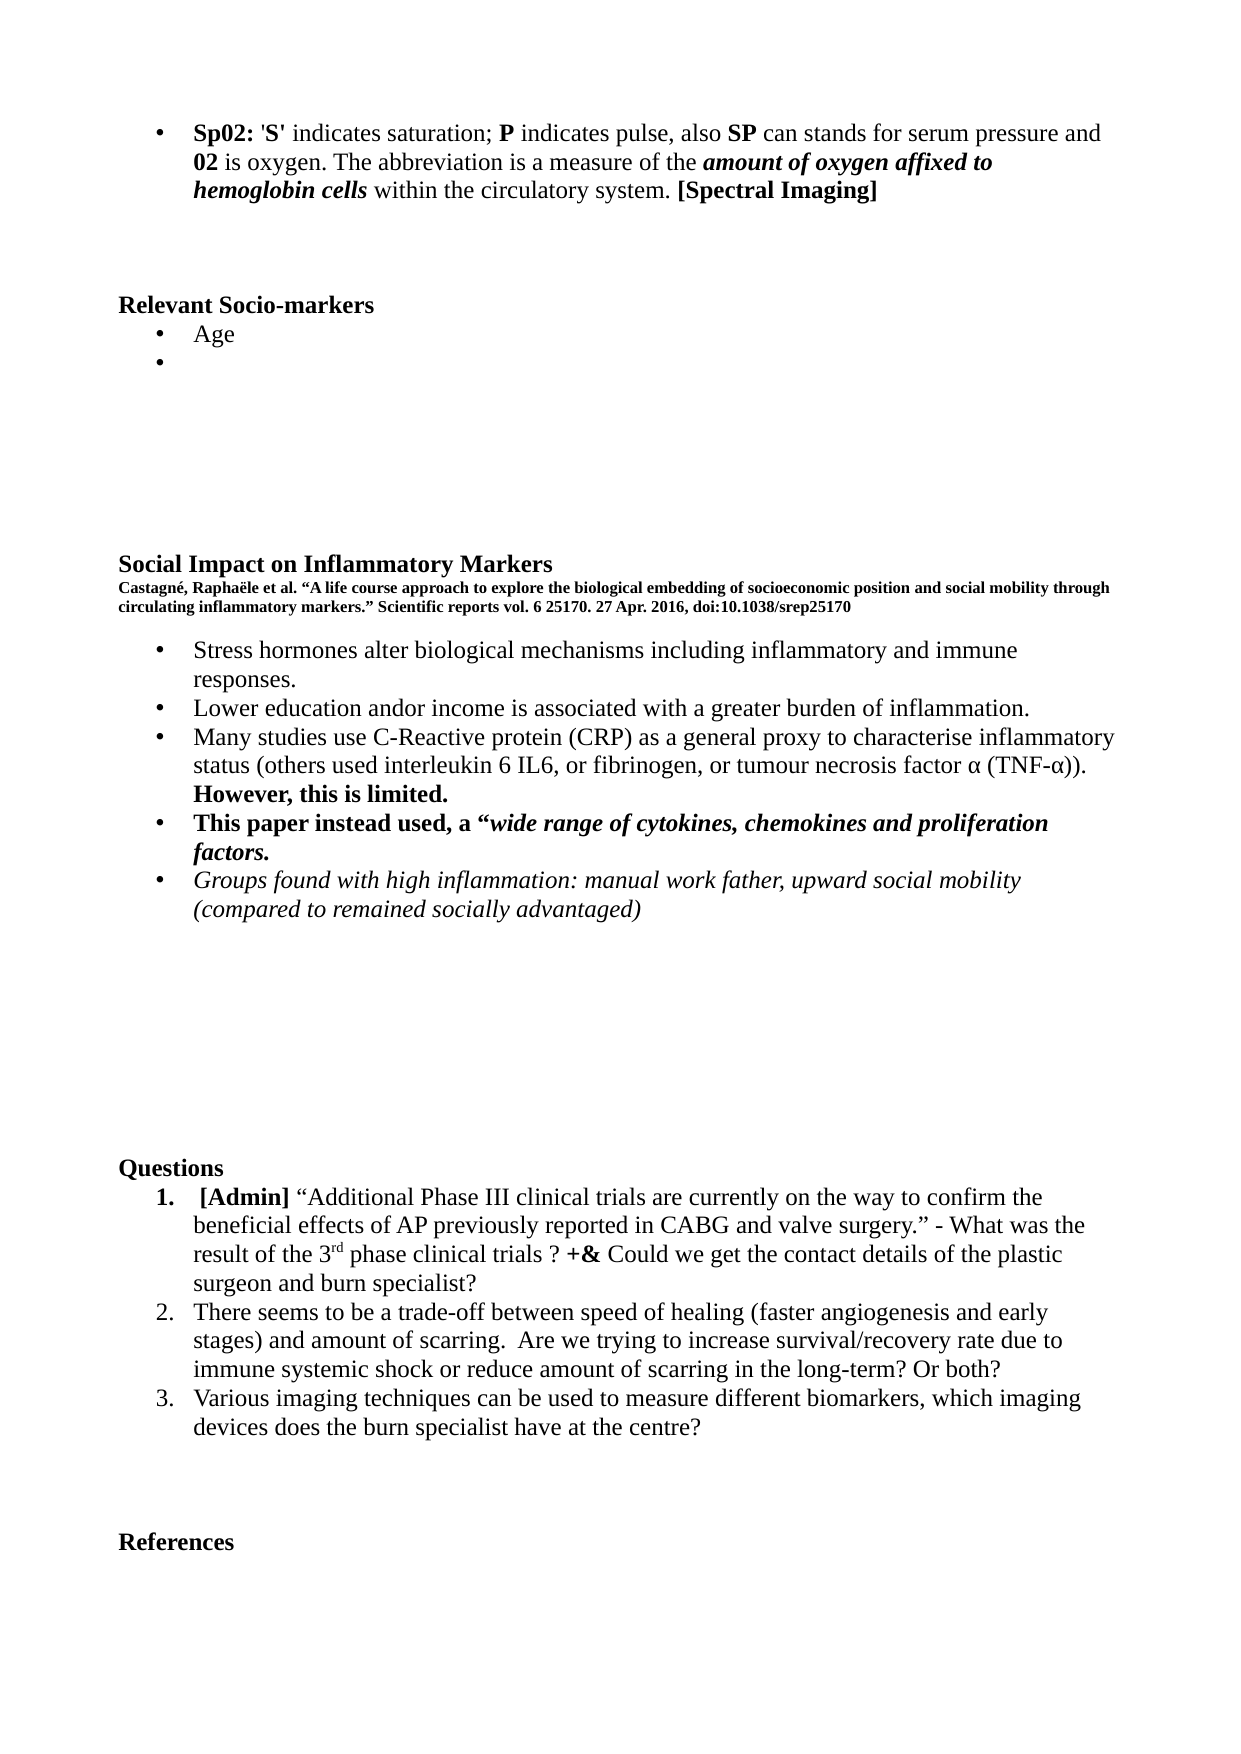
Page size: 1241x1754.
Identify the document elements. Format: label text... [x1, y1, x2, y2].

text Questions [118, 1153, 1122, 1182]
list Sp02: 'S' indicates saturation; P indicates pulse, also SP can stands for serum pressure and 02 is oxygen. The abbreviation is a measure of the amount of oxygen affixed to hemoglobin cells within the circulatory system. [Spectral Imaging] [156, 118, 1122, 204]
list This paper instead used, a “wide range of cytokines, chemokines and proliferation factors. [156, 808, 1122, 866]
text References [118, 1527, 1122, 1556]
list [Admin] “Additional Phase III clinical trials are currently on the way to confirm the beneficial effects of AP previously reported in CABG and valve surgery.” - What was the result of the 3rd phase clinical trials ? +& Could we get the contact details of the plastic surgeon and burn specialist? [156, 1182, 1122, 1297]
list Groups found with high inflammation: manual work father, upward social mobility (compared to remained socially advantaged) [156, 866, 1122, 923]
text Relevant Socio-markers [118, 291, 1122, 319]
list Stress hormones alter biological mechanisms including inflammatory and immune responses. [156, 636, 1122, 693]
list There seems to be a trade-off between speed of healing (faster angiogenesis and early stages) and amount of scarring. Are we trying to increase survival/recovery rate due to immune systemic shock or reduce amount of scarring in the long-term? Or both? [156, 1297, 1122, 1383]
text Castagné, Raphaële et al. “A life course approach to explore the biological embedding of socioeconomic position and social mobility through circulating inflammatory markers.” Scientific reports vol. 6 25170. 27 Apr. 2016, doi:10.1038/srep25170 [118, 578, 1122, 616]
list Many studies use C-Reactive protein (CRP) as a general proxy to characterise inflammatory status (others used interleukin 6 IL6, or fibrinogen, or tumour necrosis factor α (TNF-α)). However, this is limited. [156, 722, 1122, 808]
list Age [156, 319, 1122, 348]
list Lower education andor income is associated with a greater burden of inflammation. [156, 693, 1122, 722]
list Various imaging techniques can be used to measure different biomarkers, which imaging devices does the burn specialist have at the centre? [156, 1383, 1122, 1441]
text Social Impact on Inflammatory Markers [118, 549, 1122, 578]
